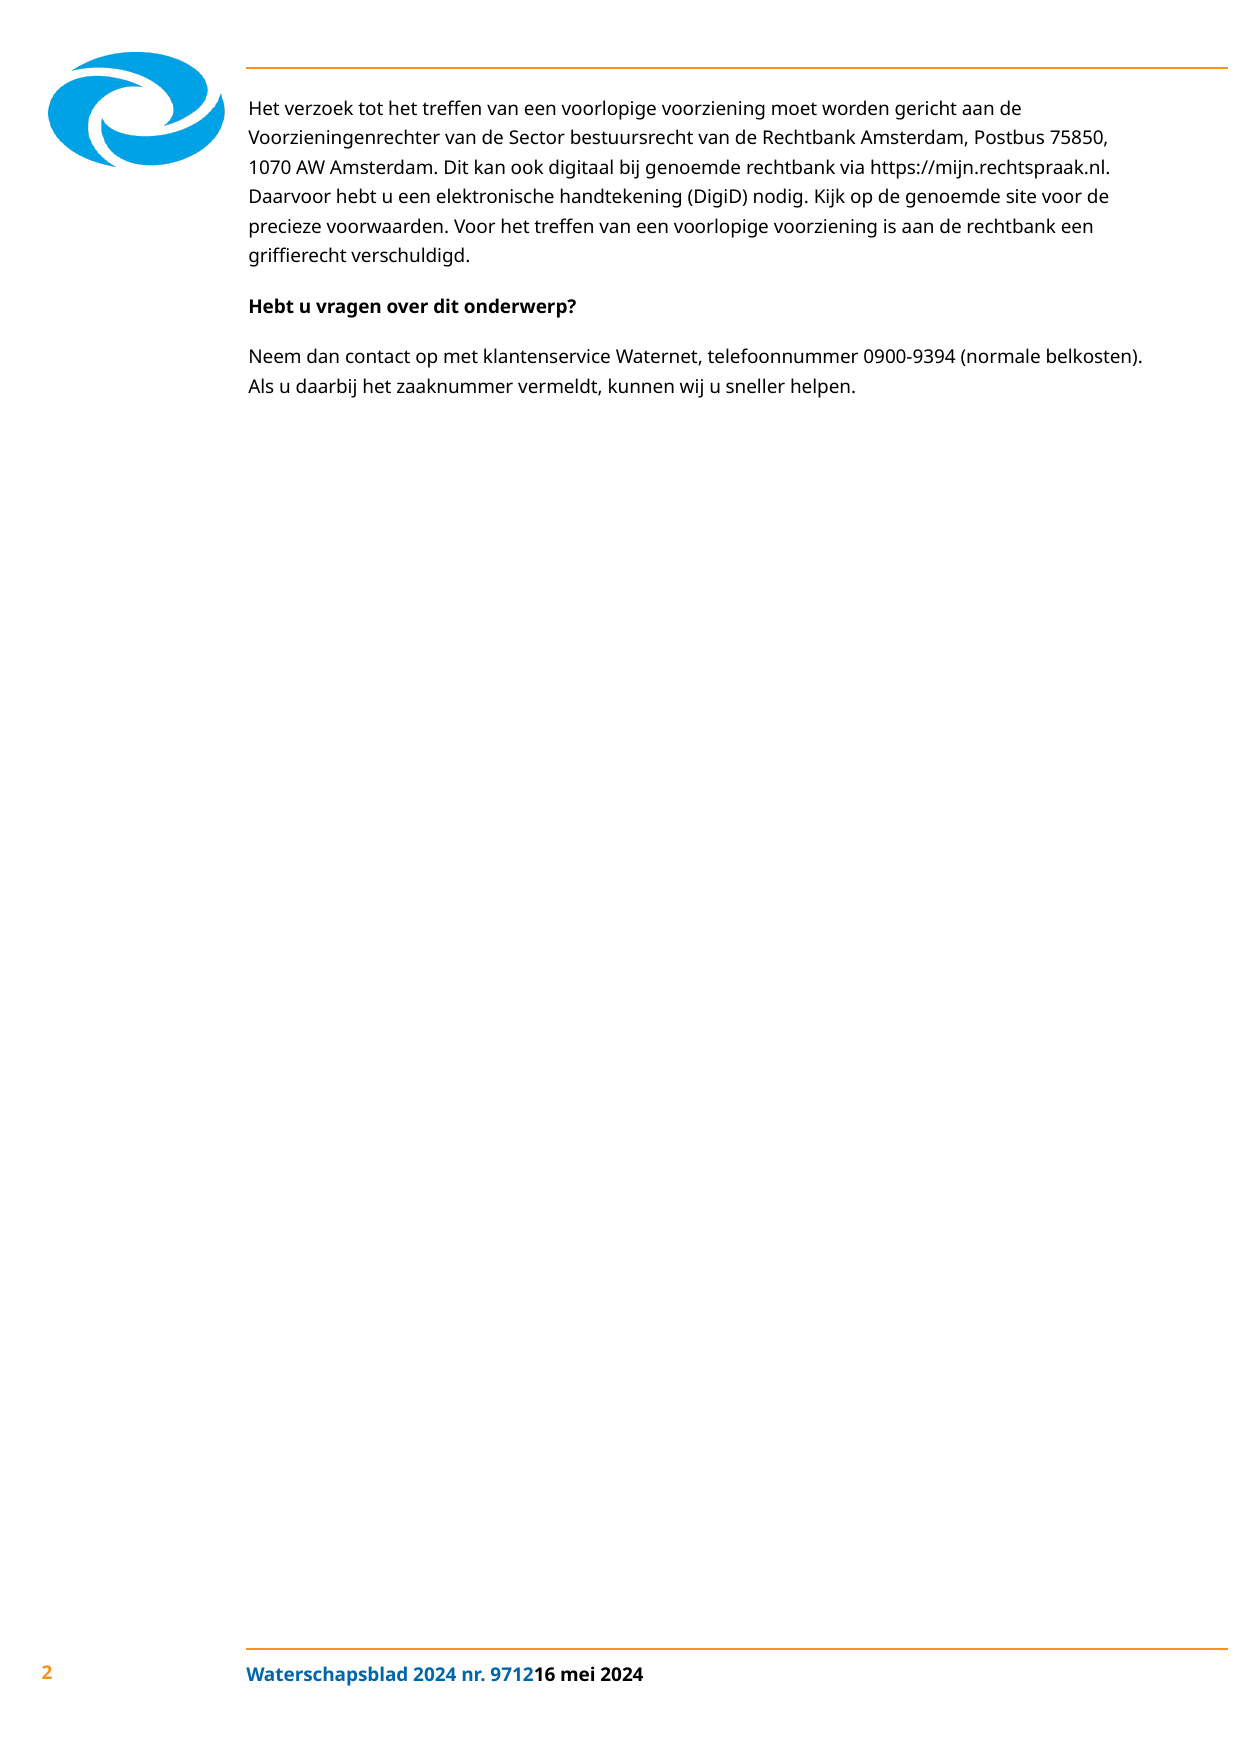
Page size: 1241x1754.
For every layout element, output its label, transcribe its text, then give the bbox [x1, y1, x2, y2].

text Neem dan contact op met klantenservice Waternet, telefoonnummer 0900-9394 (normale belkosten). Als u daarbij het zaaknummer vermeldt, kunnen wij u sneller helpen. [248, 343, 1152, 399]
picture [41, 47, 231, 172]
text Hebt u vragen over dit onderwerp? [248, 293, 1152, 319]
text Het verzoek tot het treffen van een voorlopige voorziening moet worden gericht aan de Voorzieningenrechter van de Sector bestuursrecht van de Rechtbank Amsterdam, Postbus 75850, 1070 AW Amsterdam. Dit kan ook digitaal bij genoemde rechtbank via https://mijn.rechtspraak.nl. Daarvoor hebt u een elektronische handtekening (DigiD) nodig. Kijk op de genoemde site voor de precieze voorwaarden. Voor het treffen van een voorlopige voorziening is aan de rechtbank een griffierecht verschuldigd. [248, 95, 1152, 268]
